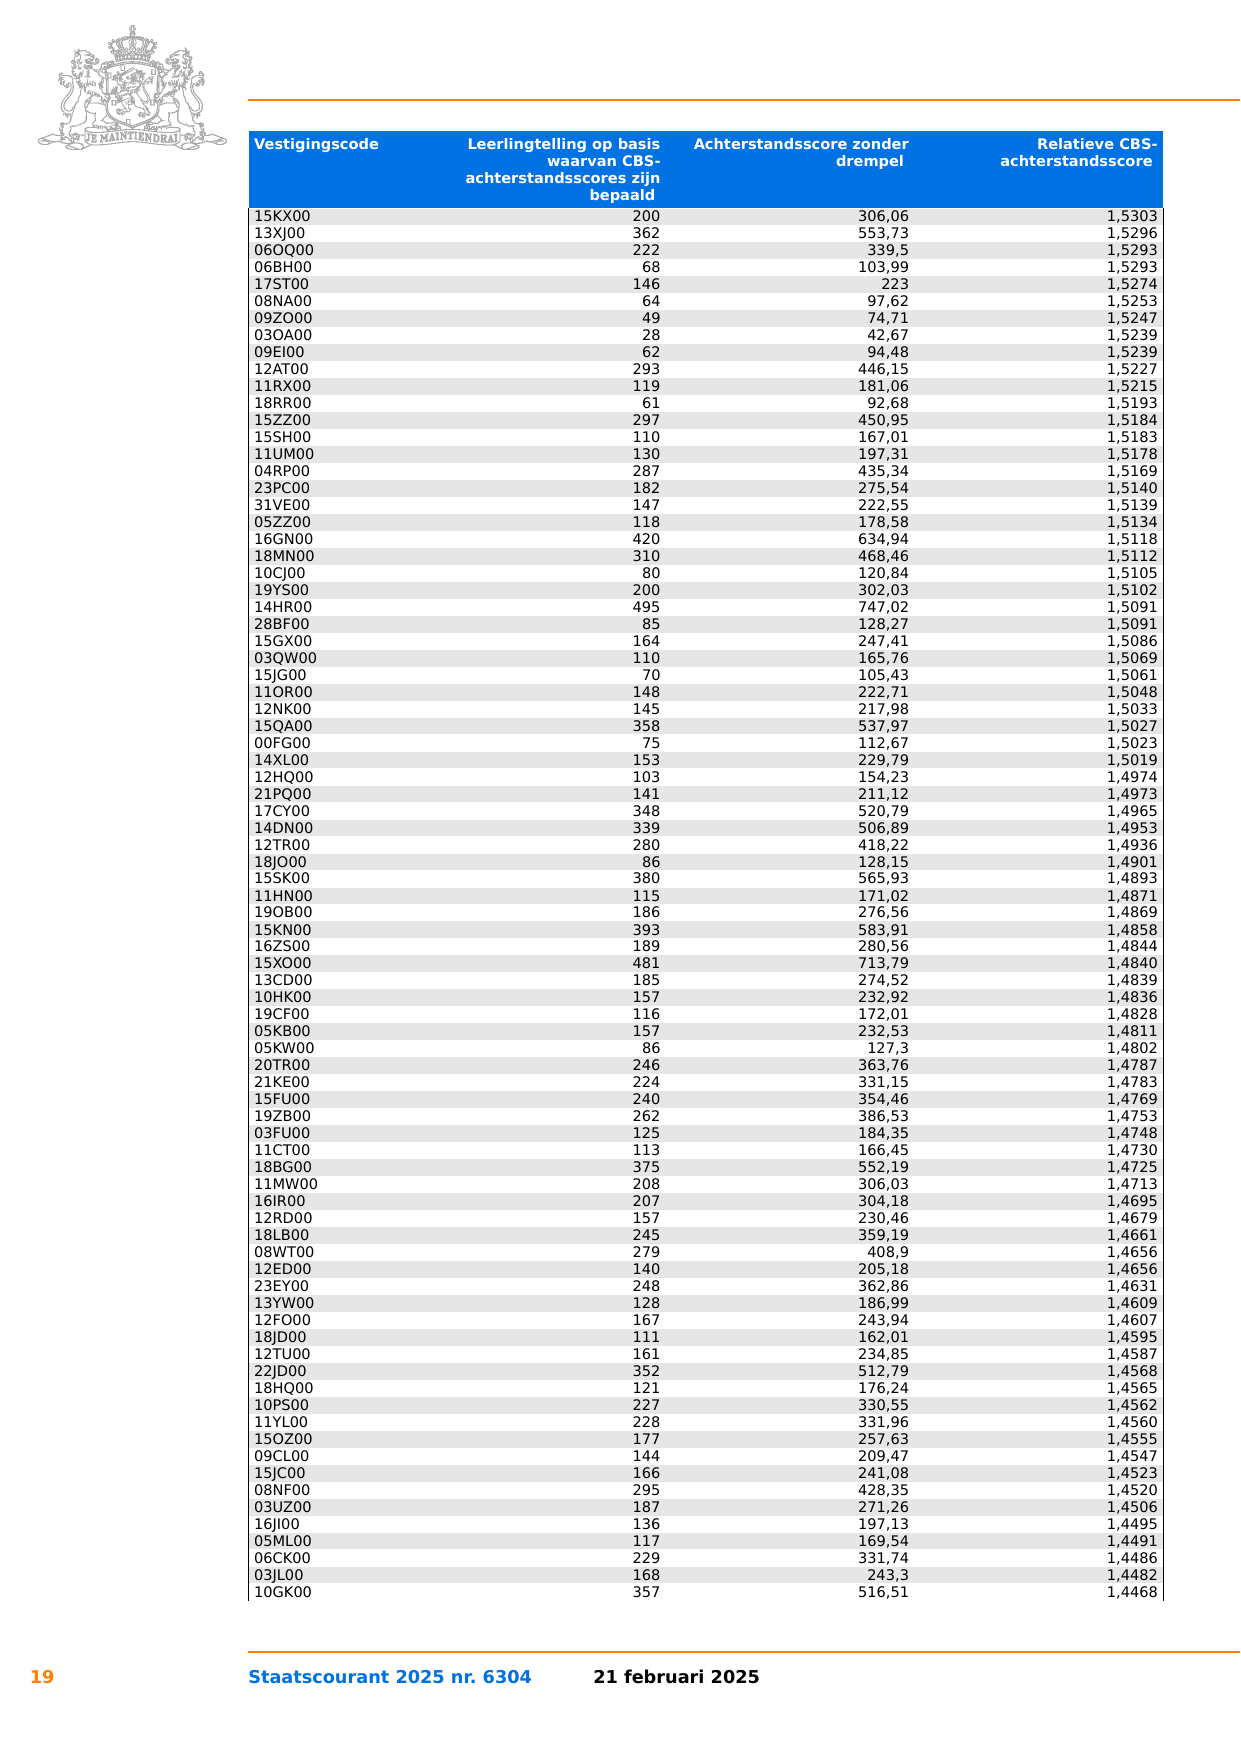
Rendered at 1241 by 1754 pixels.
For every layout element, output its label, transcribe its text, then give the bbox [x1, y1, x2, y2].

table_cell 136 [418, 1516, 666, 1533]
table_cell 146 [418, 276, 666, 293]
table_cell 420 [418, 531, 666, 548]
table_cell 1,5102 [915, 582, 1163, 599]
table_cell 85 [418, 616, 666, 633]
table_cell 230,46 [666, 1210, 915, 1227]
table_cell 15SK00 [249, 870, 417, 887]
table_cell 177 [418, 1431, 666, 1448]
table_cell 09CL00 [249, 1448, 417, 1465]
table_cell 14XL00 [249, 752, 417, 768]
table_cell 15ZZ00 [249, 412, 417, 429]
table_cell 1,5091 [915, 599, 1163, 616]
table_cell 418,22 [666, 836, 915, 853]
table_cell 1,4748 [915, 1125, 1163, 1142]
table_cell 1,5134 [915, 514, 1163, 531]
table_cell 1,4802 [915, 1040, 1163, 1057]
table_cell 97,62 [666, 293, 915, 310]
table_cell 185 [418, 972, 666, 989]
table_cell 13XJ00 [249, 225, 417, 242]
table_cell 274,52 [666, 972, 915, 989]
table_cell 363,76 [666, 1057, 915, 1074]
table_cell 1,4695 [915, 1193, 1163, 1210]
table_cell 120,84 [666, 565, 915, 582]
table_cell 121 [418, 1380, 666, 1397]
table_cell 506,89 [666, 820, 915, 836]
table_cell 227 [418, 1397, 666, 1414]
table_cell 19YS00 [249, 582, 417, 599]
table_header Achterstandsscore zonder drempel [666, 131, 915, 208]
table_cell 428,35 [666, 1482, 915, 1499]
table_cell 362,86 [666, 1278, 915, 1295]
table_cell 408,9 [666, 1244, 915, 1261]
table_cell 21KE00 [249, 1074, 417, 1091]
table_cell 1,4482 [915, 1567, 1163, 1583]
table_cell 1,4753 [915, 1108, 1163, 1125]
table_cell 1,4491 [915, 1533, 1163, 1549]
table_cell 280,56 [666, 938, 915, 955]
table_cell 11OR00 [249, 684, 417, 701]
table_cell 11MW00 [249, 1176, 417, 1193]
table_cell 178,58 [666, 514, 915, 531]
table_cell 275,54 [666, 480, 915, 497]
table_cell 08WT00 [249, 1244, 417, 1261]
table_cell 1,4520 [915, 1482, 1163, 1499]
table_cell 147 [418, 497, 666, 514]
table_cell 223 [666, 276, 915, 293]
table_cell 157 [418, 1023, 666, 1040]
table_cell 15JC00 [249, 1465, 417, 1482]
table_cell 1,4893 [915, 870, 1163, 887]
table_cell 70 [418, 667, 666, 684]
table_cell 271,26 [666, 1499, 915, 1516]
table_cell 1,5019 [915, 752, 1163, 768]
table_cell 06BH00 [249, 259, 417, 276]
table_cell 1,4560 [915, 1414, 1163, 1431]
table_cell 362 [418, 225, 666, 242]
table_cell 1,4901 [915, 854, 1163, 870]
table_cell 1,5253 [915, 293, 1163, 310]
table_cell 354,46 [666, 1091, 915, 1108]
table_cell 516,51 [666, 1584, 915, 1601]
table_cell 11YL00 [249, 1414, 417, 1431]
table_cell 243,94 [666, 1312, 915, 1329]
table_cell 331,15 [666, 1074, 915, 1091]
table_cell 1,4713 [915, 1176, 1163, 1193]
table_cell 276,56 [666, 904, 915, 921]
table_cell 128 [418, 1295, 666, 1312]
table_cell 64 [418, 293, 666, 310]
table_cell 209,47 [666, 1448, 915, 1465]
table_cell 05KB00 [249, 1023, 417, 1040]
table_cell 1,4523 [915, 1465, 1163, 1482]
table_cell 18MN00 [249, 548, 417, 565]
table_cell 15FU00 [249, 1091, 417, 1108]
table_header Leerlingtelling op basis waarvan CBS-achterstandsscores zijn bepaald [418, 131, 666, 208]
table_cell 200 [418, 209, 666, 225]
table_cell 14DN00 [249, 820, 417, 836]
table_cell 1,4811 [915, 1023, 1163, 1040]
table_cell 49 [418, 310, 666, 327]
table_cell 634,94 [666, 531, 915, 548]
table_cell 1,5023 [915, 735, 1163, 752]
table_cell 187 [418, 1499, 666, 1516]
table_cell 23EY00 [249, 1278, 417, 1295]
table_cell 246 [418, 1057, 666, 1074]
table_cell 386,53 [666, 1108, 915, 1125]
table_cell 446,15 [666, 361, 915, 378]
table_cell 1,5293 [915, 259, 1163, 276]
table_cell 224 [418, 1074, 666, 1091]
table_cell 481 [418, 955, 666, 972]
table_cell 1,4631 [915, 1278, 1163, 1295]
table_cell 1,4587 [915, 1346, 1163, 1363]
table_cell 1,5048 [915, 684, 1163, 701]
table_cell 05KW00 [249, 1040, 417, 1057]
table_cell 11UM00 [249, 446, 417, 463]
table_cell 211,12 [666, 786, 915, 802]
table_cell 1,5193 [915, 395, 1163, 412]
table_cell 229,79 [666, 752, 915, 768]
table_cell 306,03 [666, 1176, 915, 1193]
table_cell 1,5184 [915, 412, 1163, 429]
table_cell 232,53 [666, 1023, 915, 1040]
table_cell 10HK00 [249, 989, 417, 1006]
table_cell 234,85 [666, 1346, 915, 1363]
table_cell 68 [418, 259, 666, 276]
table_cell 10CJ00 [249, 565, 417, 582]
table_cell 86 [418, 1040, 666, 1057]
table_cell 176,24 [666, 1380, 915, 1397]
table_cell 1,5105 [915, 565, 1163, 582]
table_cell 207 [418, 1193, 666, 1210]
table_cell 1,5140 [915, 480, 1163, 497]
table_cell 157 [418, 1210, 666, 1227]
table_cell 450,95 [666, 412, 915, 429]
table_cell 15OZ00 [249, 1431, 417, 1448]
table_cell 167 [418, 1312, 666, 1329]
table_cell 197,13 [666, 1516, 915, 1533]
table_cell 11RX00 [249, 378, 417, 395]
table_cell 12AT00 [249, 361, 417, 378]
table_cell 1,4769 [915, 1091, 1163, 1108]
table_cell 240 [418, 1091, 666, 1108]
table_cell 352 [418, 1363, 666, 1380]
table_cell 1,4495 [915, 1516, 1163, 1533]
table_cell 62 [418, 344, 666, 361]
table_cell 12TU00 [249, 1346, 417, 1363]
table_cell 297 [418, 412, 666, 429]
table_cell 110 [418, 429, 666, 446]
table_cell 1,4730 [915, 1142, 1163, 1159]
table_cell 94,48 [666, 344, 915, 361]
table_cell 1,5274 [915, 276, 1163, 293]
table_cell 115 [418, 888, 666, 904]
table_cell 04RP00 [249, 463, 417, 480]
table_cell 18HQ00 [249, 1380, 417, 1397]
table_cell 293 [418, 361, 666, 378]
table_cell 304,18 [666, 1193, 915, 1210]
table_cell 222,55 [666, 497, 915, 514]
table_cell 1,4858 [915, 921, 1163, 938]
table_cell 09ZO00 [249, 310, 417, 327]
table_cell 118 [418, 514, 666, 531]
table_cell 16IR00 [249, 1193, 417, 1210]
table_cell 86 [418, 854, 666, 870]
table_cell 06OQ00 [249, 242, 417, 259]
table_cell 1,5183 [915, 429, 1163, 446]
table_cell 164 [418, 633, 666, 650]
table_cell 553,73 [666, 225, 915, 242]
table_cell 105,43 [666, 667, 915, 684]
table_cell 262 [418, 1108, 666, 1125]
table_cell 552,19 [666, 1159, 915, 1176]
table_cell 167,01 [666, 429, 915, 446]
table_cell 1,4486 [915, 1550, 1163, 1567]
table_cell 16JI00 [249, 1516, 417, 1533]
table_cell 03FU00 [249, 1125, 417, 1142]
table_cell 1,5118 [915, 531, 1163, 548]
table_cell 232,92 [666, 989, 915, 1006]
table_cell 19ZB00 [249, 1108, 417, 1125]
table_cell 03QW00 [249, 650, 417, 667]
table_cell 15GX00 [249, 633, 417, 650]
table_cell 1,4828 [915, 1006, 1163, 1023]
table_cell 331,74 [666, 1550, 915, 1567]
table_cell 228 [418, 1414, 666, 1431]
table_header Relatieve CBS-achterstandsscore [915, 131, 1163, 208]
table_cell 19OB00 [249, 904, 417, 921]
table_cell 287 [418, 463, 666, 480]
table_cell 15QA00 [249, 718, 417, 734]
table_cell 1,5112 [915, 548, 1163, 565]
table_cell 217,98 [666, 701, 915, 718]
table_cell 468,46 [666, 548, 915, 565]
table_cell 166,45 [666, 1142, 915, 1159]
table_cell 15KX00 [249, 209, 417, 225]
table_cell 537,97 [666, 718, 915, 734]
table_cell 241,08 [666, 1465, 915, 1482]
table_cell 205,18 [666, 1261, 915, 1278]
table_cell 28BF00 [249, 616, 417, 633]
table_cell 222 [418, 242, 666, 259]
table_cell 161 [418, 1346, 666, 1363]
table_cell 512,79 [666, 1363, 915, 1380]
table_cell 12FO00 [249, 1312, 417, 1329]
table_cell 18BG00 [249, 1159, 417, 1176]
table_cell 243,3 [666, 1567, 915, 1583]
table_cell 393 [418, 921, 666, 938]
table_cell 1,4836 [915, 989, 1163, 1006]
table_cell 747,02 [666, 599, 915, 616]
table_cell 1,4565 [915, 1380, 1163, 1397]
table_cell 1,5247 [915, 310, 1163, 327]
table_cell 1,4953 [915, 820, 1163, 836]
table_cell 61 [418, 395, 666, 412]
table_cell 15KN00 [249, 921, 417, 938]
table_cell 359,19 [666, 1227, 915, 1244]
table_cell 310 [418, 548, 666, 565]
table_cell 1,5227 [915, 361, 1163, 378]
table_cell 197,31 [666, 446, 915, 463]
table_cell 18JO00 [249, 854, 417, 870]
picture [38, 25, 227, 150]
table_cell 184,35 [666, 1125, 915, 1142]
table_cell 166 [418, 1465, 666, 1482]
table_cell 112,67 [666, 735, 915, 752]
table_cell 74,71 [666, 310, 915, 327]
table_cell 1,4869 [915, 904, 1163, 921]
table_cell 375 [418, 1159, 666, 1176]
table_cell 495 [418, 599, 666, 616]
table_cell 520,79 [666, 803, 915, 819]
table_cell 257,63 [666, 1431, 915, 1448]
table_cell 1,5033 [915, 701, 1163, 718]
table_cell 1,4936 [915, 836, 1163, 853]
table_cell 1,4562 [915, 1397, 1163, 1414]
table_cell 145 [418, 701, 666, 718]
table_cell 1,5169 [915, 463, 1163, 480]
table_cell 295 [418, 1482, 666, 1499]
table_cell 116 [418, 1006, 666, 1023]
table_cell 1,5027 [915, 718, 1163, 734]
table_cell 03JL00 [249, 1567, 417, 1583]
table_cell 141 [418, 786, 666, 802]
table_cell 339,5 [666, 242, 915, 259]
table_cell 12HQ00 [249, 769, 417, 786]
table_cell 1,5061 [915, 667, 1163, 684]
table_cell 186 [418, 904, 666, 921]
table_cell 229 [418, 1550, 666, 1567]
table_cell 358 [418, 718, 666, 734]
table_cell 1,5091 [915, 616, 1163, 633]
table_cell 10GK00 [249, 1584, 417, 1601]
table_cell 1,4973 [915, 786, 1163, 802]
table_cell 339 [418, 820, 666, 836]
table_cell 1,5239 [915, 327, 1163, 344]
table_cell 713,79 [666, 955, 915, 972]
table_cell 208 [418, 1176, 666, 1193]
table_cell 1,4595 [915, 1329, 1163, 1346]
table_cell 1,4679 [915, 1210, 1163, 1227]
table_cell 565,93 [666, 870, 915, 887]
table_cell 28 [418, 327, 666, 344]
table_cell 330,55 [666, 1397, 915, 1414]
table_cell 113 [418, 1142, 666, 1159]
table_cell 111 [418, 1329, 666, 1346]
table_cell 222,71 [666, 684, 915, 701]
table_cell 1,4607 [915, 1312, 1163, 1329]
table_cell 12TR00 [249, 836, 417, 853]
table_cell 1,4840 [915, 955, 1163, 972]
table_cell 128,15 [666, 854, 915, 870]
table_cell 13CD00 [249, 972, 417, 989]
table_cell 15XO00 [249, 955, 417, 972]
table_cell 12NK00 [249, 701, 417, 718]
table_cell 331,96 [666, 1414, 915, 1431]
table_cell 08NF00 [249, 1482, 417, 1499]
table_cell 1,4547 [915, 1448, 1163, 1465]
table_cell 1,5086 [915, 633, 1163, 650]
table_cell 22JD00 [249, 1363, 417, 1380]
table_cell 00FG00 [249, 735, 417, 752]
table_cell 182 [418, 480, 666, 497]
table_cell 153 [418, 752, 666, 768]
table_cell 20TR00 [249, 1057, 417, 1074]
table_cell 42,67 [666, 327, 915, 344]
table_cell 23PC00 [249, 480, 417, 497]
table_cell 11HN00 [249, 888, 417, 904]
table_cell 18RR00 [249, 395, 417, 412]
table_cell 148 [418, 684, 666, 701]
table_cell 140 [418, 1261, 666, 1278]
table_cell 1,4568 [915, 1363, 1163, 1380]
table_cell 127,3 [666, 1040, 915, 1057]
table_cell 1,4661 [915, 1227, 1163, 1244]
table_cell 279 [418, 1244, 666, 1261]
table_cell 306,06 [666, 209, 915, 225]
table_cell 380 [418, 870, 666, 887]
table_cell 280 [418, 836, 666, 853]
table_cell 06CK00 [249, 1550, 417, 1567]
table_cell 1,5303 [915, 209, 1163, 225]
table_cell 125 [418, 1125, 666, 1142]
table_cell 247,41 [666, 633, 915, 650]
table_cell 1,5069 [915, 650, 1163, 667]
table_cell 16ZS00 [249, 938, 417, 955]
table_cell 13YW00 [249, 1295, 417, 1312]
table_cell 1,4506 [915, 1499, 1163, 1516]
table_cell 75 [418, 735, 666, 752]
table_header Vestigingscode [249, 131, 417, 208]
table_cell 169,54 [666, 1533, 915, 1549]
table_cell 1,4783 [915, 1074, 1163, 1091]
table_cell 19CF00 [249, 1006, 417, 1023]
table_cell 172,01 [666, 1006, 915, 1023]
table_cell 1,4725 [915, 1159, 1163, 1176]
table_cell 1,4609 [915, 1295, 1163, 1312]
table_cell 15JG00 [249, 667, 417, 684]
table_cell 1,4555 [915, 1431, 1163, 1448]
table_cell 31VE00 [249, 497, 417, 514]
table_cell 08NA00 [249, 293, 417, 310]
table_cell 80 [418, 565, 666, 582]
table_cell 1,4965 [915, 803, 1163, 819]
table_cell 144 [418, 1448, 666, 1465]
table_cell 302,03 [666, 582, 915, 599]
table_cell 583,91 [666, 921, 915, 938]
table_cell 357 [418, 1584, 666, 1601]
table_cell 168 [418, 1567, 666, 1583]
table_cell 435,34 [666, 463, 915, 480]
table_cell 1,5215 [915, 378, 1163, 395]
table_cell 245 [418, 1227, 666, 1244]
table_cell 1,4839 [915, 972, 1163, 989]
table_cell 05ML00 [249, 1533, 417, 1549]
table_cell 10PS00 [249, 1397, 417, 1414]
table_cell 1,4656 [915, 1261, 1163, 1278]
table_cell 1,5296 [915, 225, 1163, 242]
table_cell 103,99 [666, 259, 915, 276]
table_cell 348 [418, 803, 666, 819]
table_cell 03UZ00 [249, 1499, 417, 1516]
table_cell 128,27 [666, 616, 915, 633]
table_cell 1,4974 [915, 769, 1163, 786]
table_cell 162,01 [666, 1329, 915, 1346]
table_cell 189 [418, 938, 666, 955]
table_cell 130 [418, 446, 666, 463]
table_cell 110 [418, 650, 666, 667]
table_cell 21PQ00 [249, 786, 417, 802]
table_cell 117 [418, 1533, 666, 1549]
table_cell 171,02 [666, 888, 915, 904]
table_cell 12ED00 [249, 1261, 417, 1278]
table_cell 12RD00 [249, 1210, 417, 1227]
table_cell 05ZZ00 [249, 514, 417, 531]
table_cell 09EI00 [249, 344, 417, 361]
table_cell 14HR00 [249, 599, 417, 616]
table_cell 11CT00 [249, 1142, 417, 1159]
table_cell 1,5293 [915, 242, 1163, 259]
table_cell 186,99 [666, 1295, 915, 1312]
table_cell 119 [418, 378, 666, 395]
table_cell 16GN00 [249, 531, 417, 548]
table_cell 1,4787 [915, 1057, 1163, 1074]
table_cell 157 [418, 989, 666, 1006]
table_cell 17ST00 [249, 276, 417, 293]
table_cell 1,4871 [915, 888, 1163, 904]
table_cell 165,76 [666, 650, 915, 667]
table_cell 181,06 [666, 378, 915, 395]
table_cell 200 [418, 582, 666, 599]
table_cell 103 [418, 769, 666, 786]
table_cell 1,4656 [915, 1244, 1163, 1261]
table_cell 18JD00 [249, 1329, 417, 1346]
table_cell 18LB00 [249, 1227, 417, 1244]
table_cell 92,68 [666, 395, 915, 412]
table_cell 15SH00 [249, 429, 417, 446]
table_cell 1,5239 [915, 344, 1163, 361]
table_cell 154,23 [666, 769, 915, 786]
table_cell 1,5178 [915, 446, 1163, 463]
table_cell 248 [418, 1278, 666, 1295]
table_cell 1,4468 [915, 1584, 1163, 1601]
table_cell 1,4844 [915, 938, 1163, 955]
table_cell 03OA00 [249, 327, 417, 344]
table_cell 1,5139 [915, 497, 1163, 514]
table_cell 17CY00 [249, 803, 417, 819]
